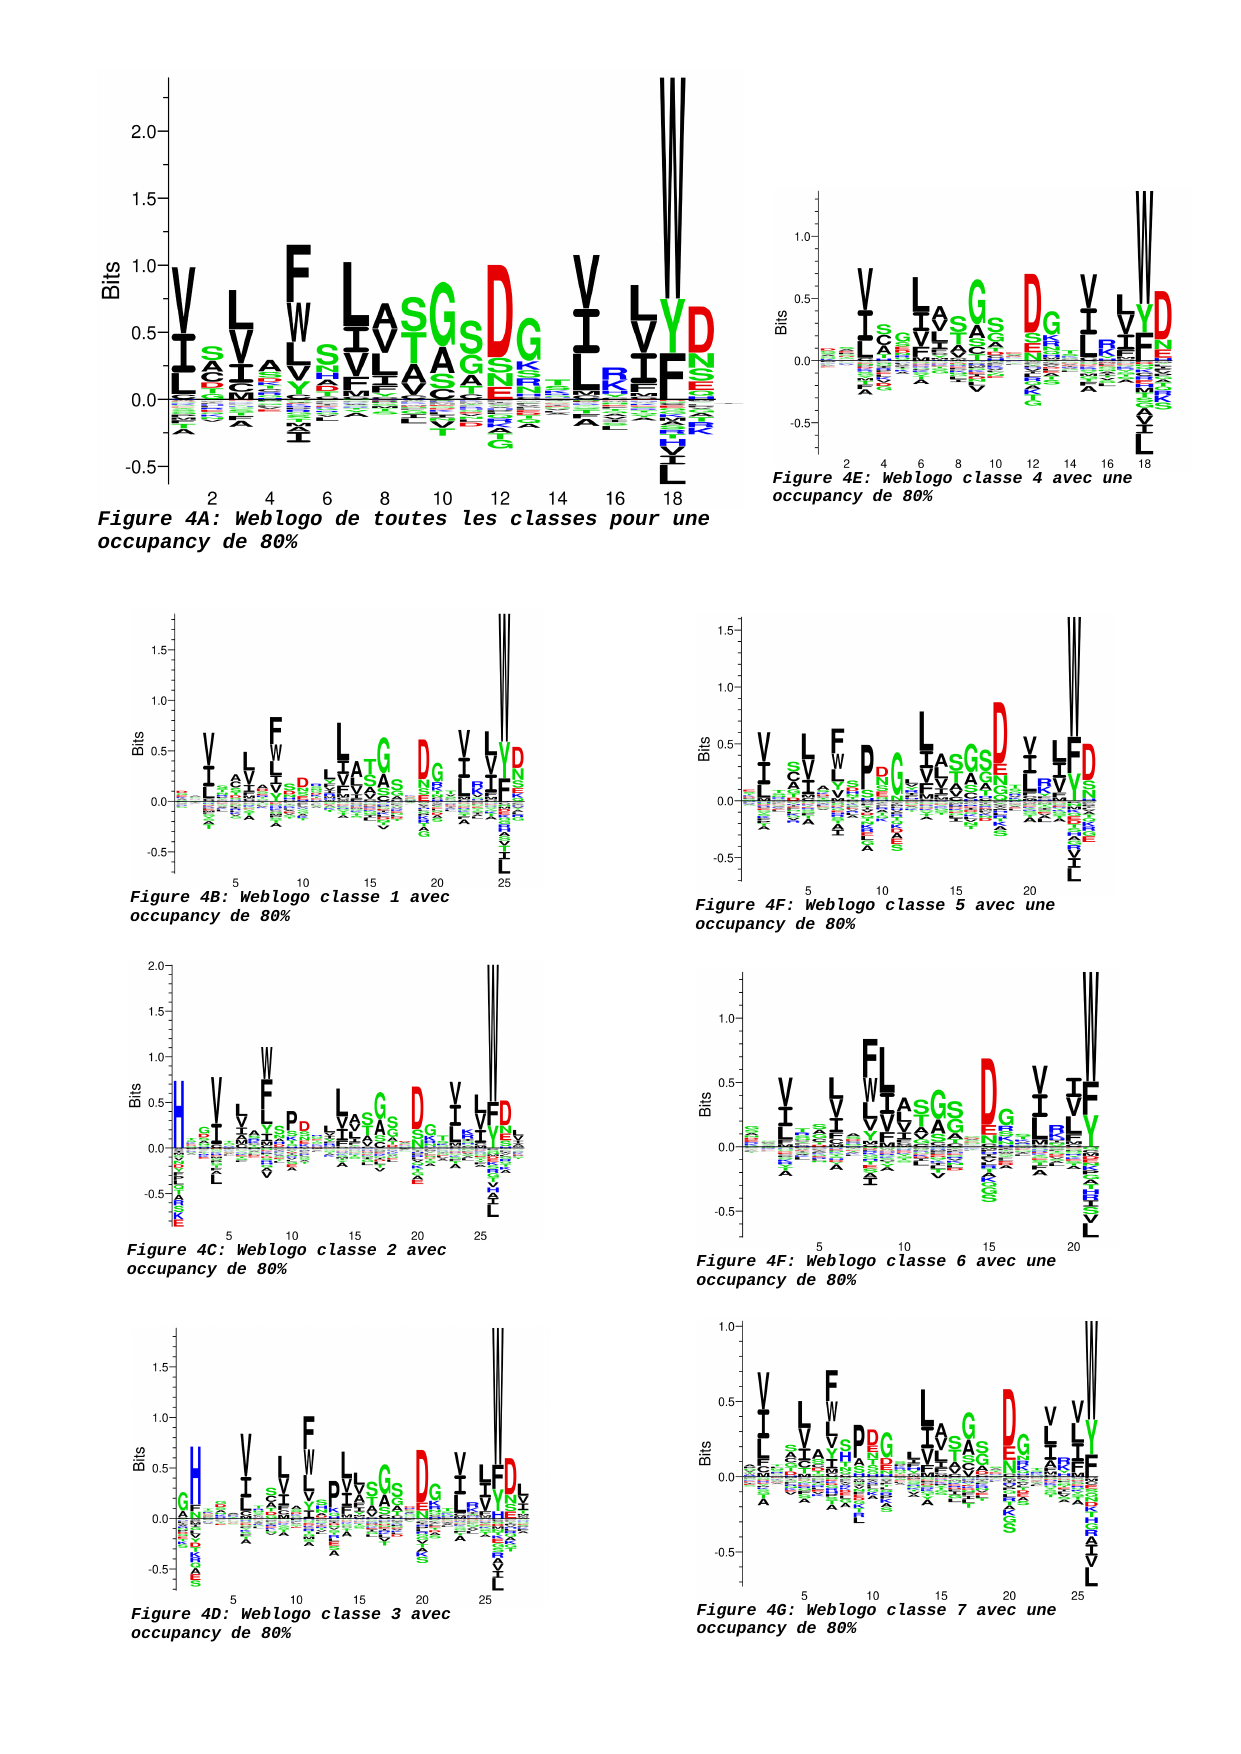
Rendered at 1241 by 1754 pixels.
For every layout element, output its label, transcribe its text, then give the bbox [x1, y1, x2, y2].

picture [772, 186, 1192, 470]
picture [696, 968, 1119, 1253]
text Figure 4E: Weblogo classe 4 avec une occupancy de 80% [772, 470, 1192, 507]
text Figure 4A: Weblogo de toutes les classes pour une occupancy de 80% [97, 508, 745, 555]
text Figure 4B: Weblogo classe 1 avec occupancy de 80% [130, 889, 544, 927]
text Figure 4G: Weblogo classe 7 avec une occupancy de 80% [696, 1602, 1118, 1639]
picture [126, 960, 544, 1242]
picture [130, 1323, 549, 1606]
text Figure 4D: Weblogo classe 3 avec occupancy de 80% [131, 1606, 549, 1643]
picture [129, 609, 544, 889]
text Figure 4F: Weblogo classe 5 avec une occupancy de 80% [695, 897, 1116, 934]
text Figure 4C: Weblogo classe 2 avec occupancy de 80% [127, 1242, 544, 1279]
picture [695, 612, 1116, 897]
text Figure 4F: Weblogo classe 6 avec une occupancy de 80% [696, 1253, 1119, 1291]
picture [97, 70, 746, 508]
picture [696, 1317, 1118, 1602]
